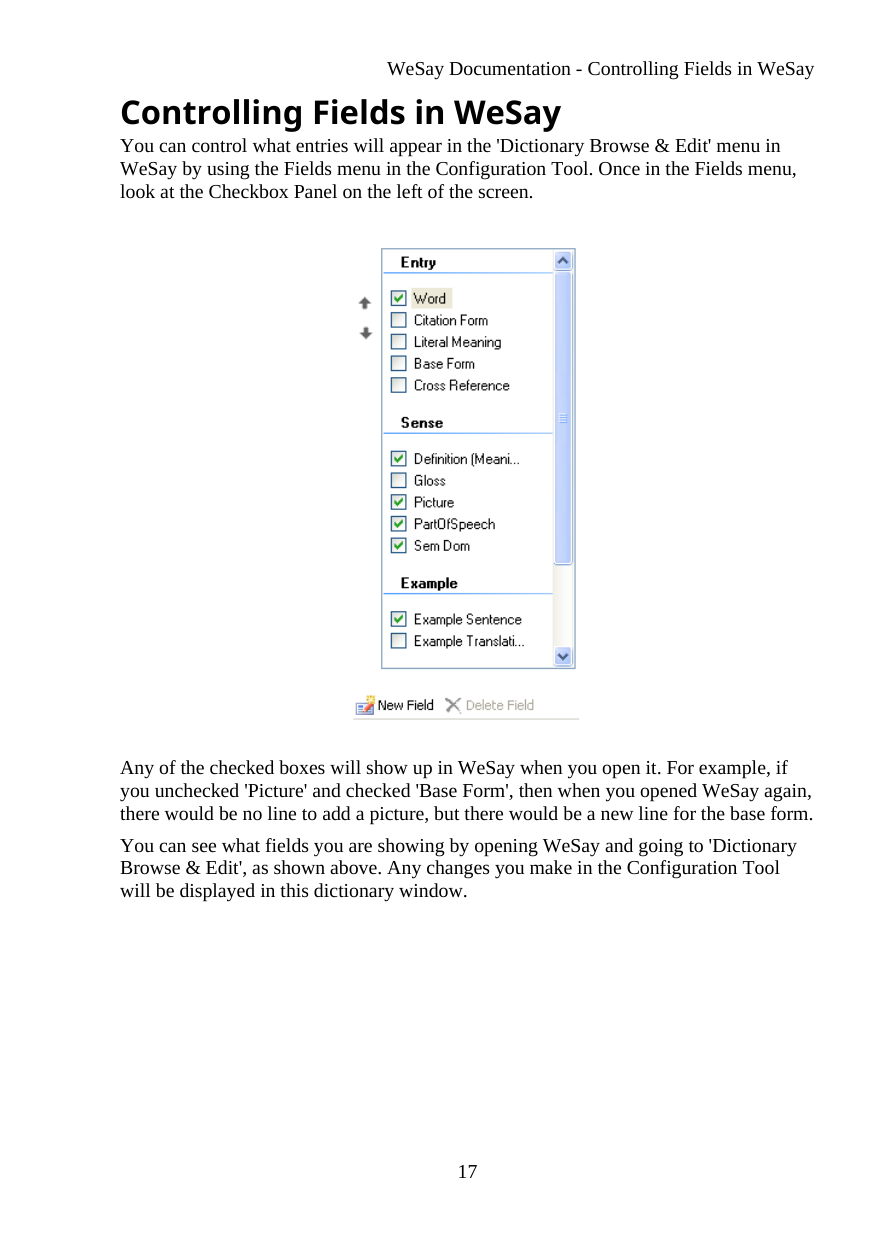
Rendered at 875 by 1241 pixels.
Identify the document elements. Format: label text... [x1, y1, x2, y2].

picture [351, 241, 583, 727]
text Any of the checked boxes will show up in WeSay when you open it. For example, if you unchecked 'Picture' and checked 'Base Form', then when you opened WeSay again, there would be no line to add a picture, but there would be a new line for the base form. [120, 212, 814, 824]
subtitle Controlling Fields in WeSay [120, 90, 814, 134]
text You can see what fields you are showing by opening WeSay and going to 'Dictionary Browse & Edit', as shown above. Any changes you make in the Configuration Tool will be displayed in this dictionary window. [120, 833, 814, 902]
text You can control what entries will appear in the 'Dictionary Browse & Edit' menu in WeSay by using the Fields menu in the Configuration Tool. Once in the Fields menu, look at the Checkbox Panel on the left of the screen. [120, 134, 814, 203]
